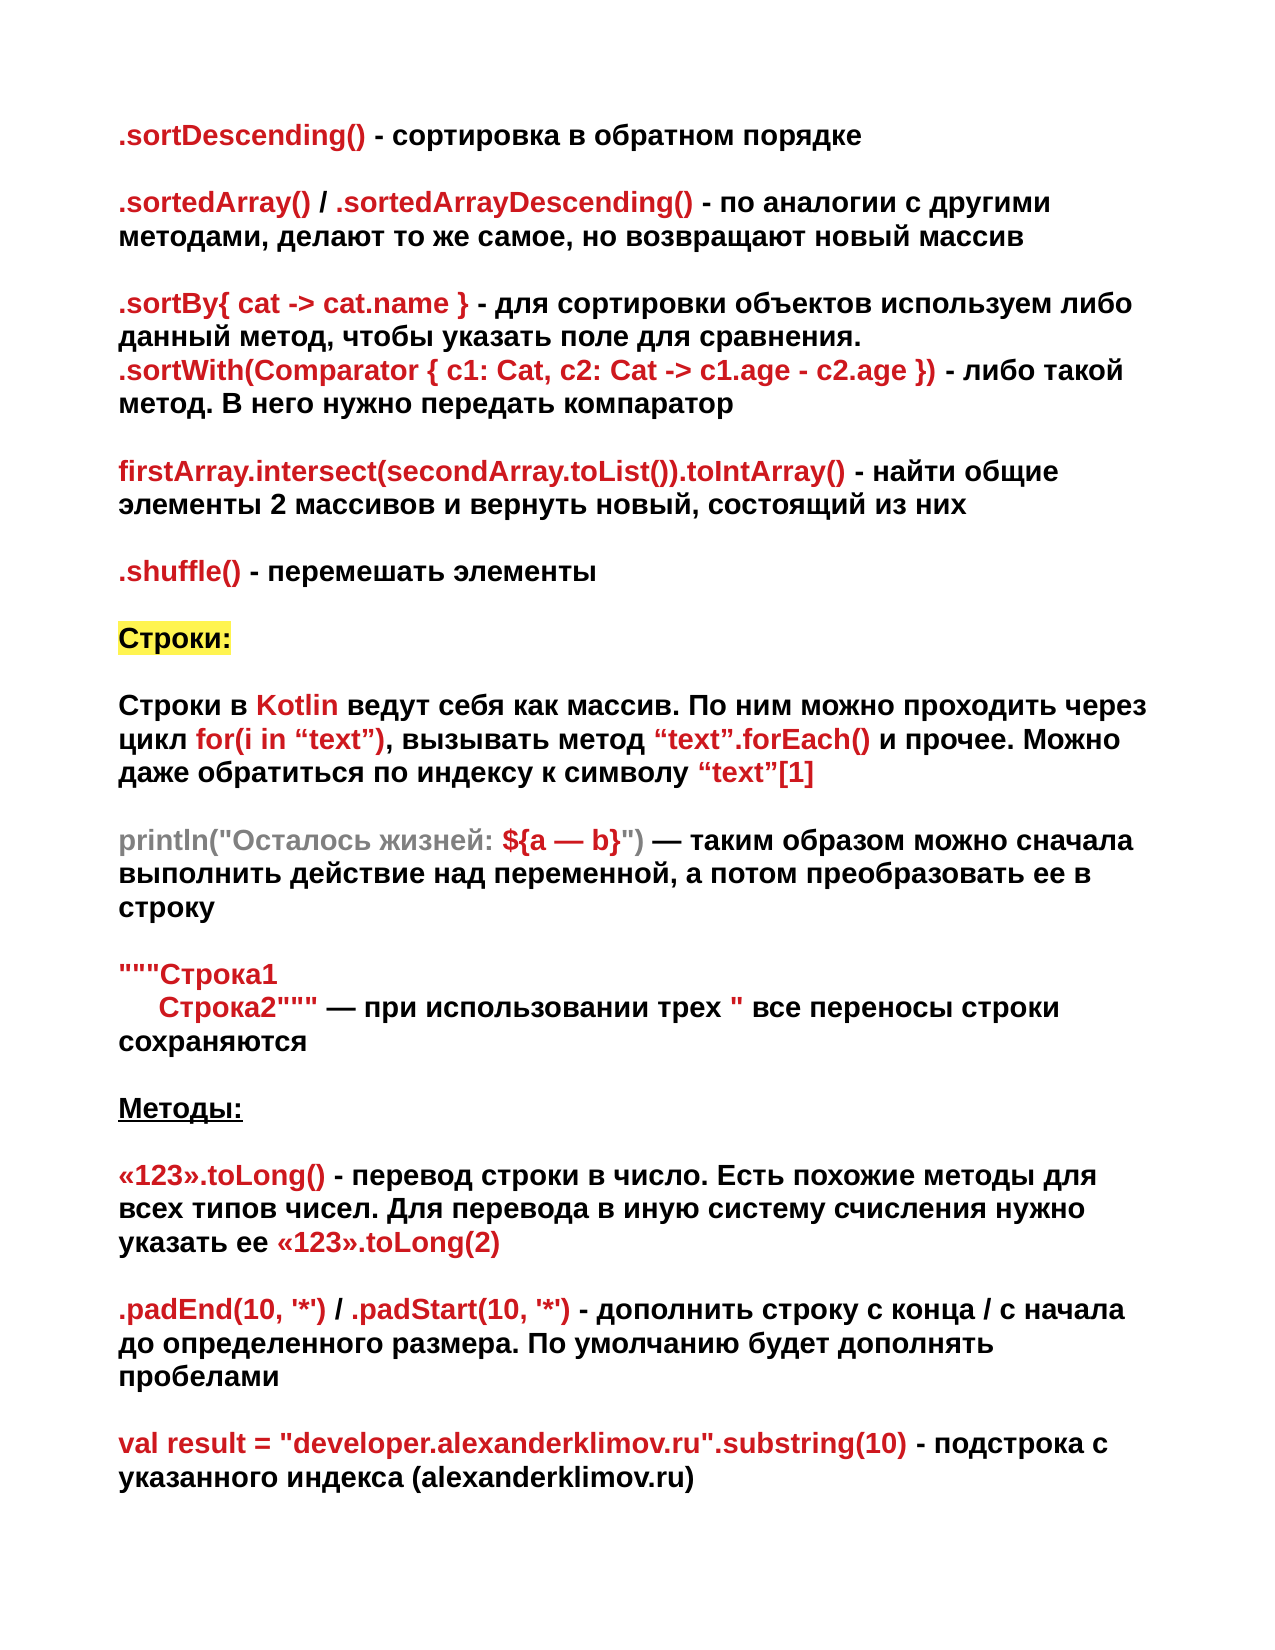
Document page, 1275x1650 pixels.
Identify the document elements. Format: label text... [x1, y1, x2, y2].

text .sortedArray() / .sortedArrayDescending() - по аналогии с другими методами, делают то же самое, но возвращают новый массив [118, 185, 1157, 252]
text firstArray.intersect(secondArray.toList()).toIntArray() - найти общие элементы 2 массивов и вернуть новый, состоящий из них [118, 453, 1157, 521]
text """Строка1 [118, 957, 1157, 990]
text Строка2""" — при использовании трех " все переносы строки сохраняются [118, 990, 1157, 1057]
text «123».toLong() - перевод строки в число. Есть похожие методы для всех типов чисел. Для перевода в иную систему счисления нужно указать ее «123».toLong(2) [118, 1158, 1157, 1258]
text .sortBy{ cat -> cat.name } - для сортировки объектов используем либо данный метод, чтобы указать поле для сравнения. [118, 286, 1157, 353]
text .sortDescending() - сортировка в обратном порядке [118, 118, 1157, 152]
text .padEnd(10, '*') / .padStart(10, '*') - дополнить строку с конца / с начала до определенного размера. По умолчанию будет дополнять пробелами [118, 1292, 1157, 1393]
text .shuffle() - перемешать элементы [118, 554, 1157, 588]
text Методы: [118, 1091, 1157, 1124]
text .sortWith(Comparator { c1: Cat, c2: Cat -> c1.age - c2.age }) - либо такой метод. В него нужно передать компаратор [118, 353, 1157, 420]
text Строки: [118, 621, 1157, 655]
text val result = "developer.alexanderklimov.ru".substring(10) - подстрока с указанного индекса (alexanderklimov.ru) [118, 1426, 1157, 1493]
text Строки в Kotlin ведут себя как массив. По ним можно проходить через цикл for(i in “text”), вызывать метод “text”.forEach() и прочее. Можно даже обратиться по индексу к символу “text”[1] [118, 688, 1157, 789]
text println("Осталось жизней: ${a — b}") — таким образом можно сначала выполнить действие над переменной, а потом преобразовать ее в строку [118, 822, 1157, 923]
